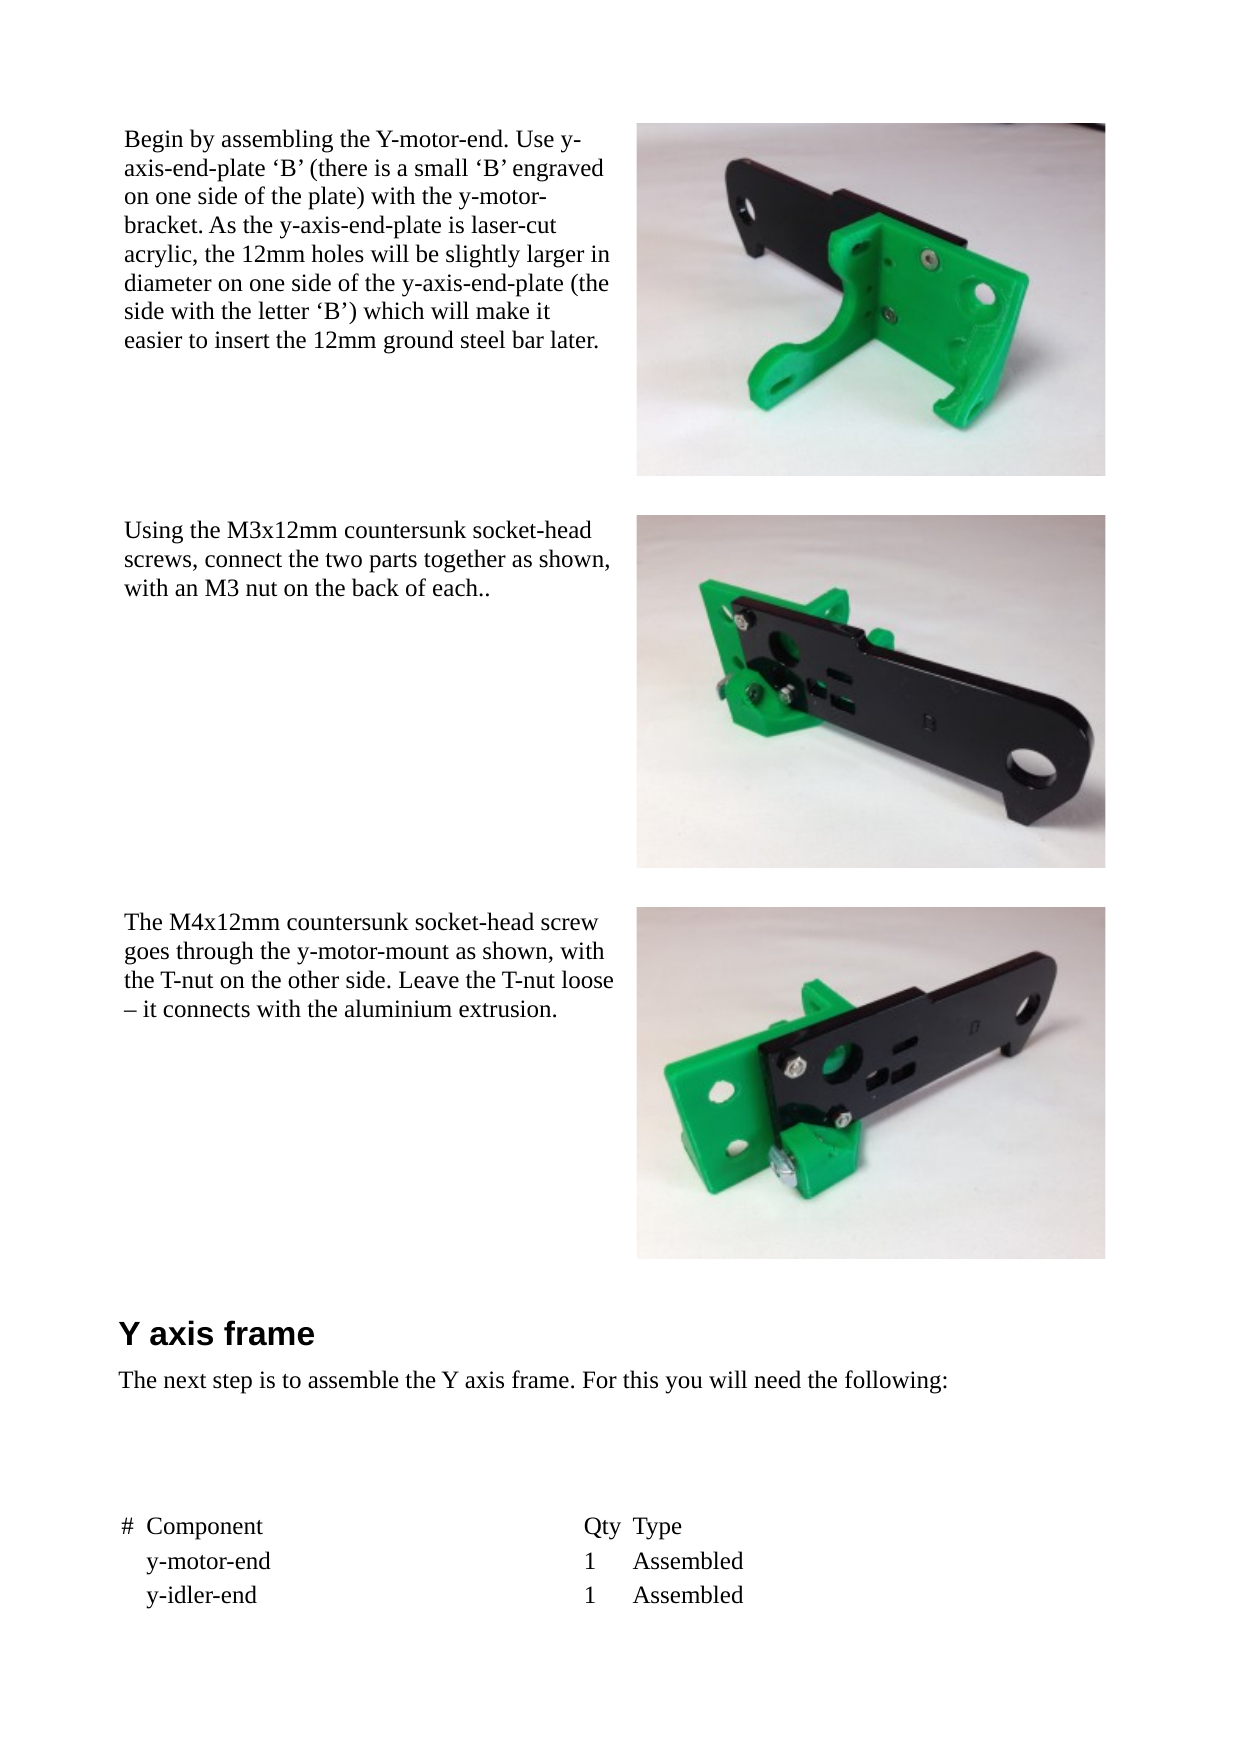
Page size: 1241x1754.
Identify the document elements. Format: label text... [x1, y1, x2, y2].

subtitle Y axis frame [118, 1314, 1122, 1353]
table_cell y-idler-end [143, 1578, 581, 1612]
picture [636, 907, 1106, 1259]
table_header Qty [581, 1508, 629, 1543]
table_cell The M4x12mm countersunk socket-head screw goes through the y-motor-mount as shown, with the T-nut on the other side. Leave the T-nut loose – it connects with the aluminium extrusion. [118, 902, 620, 1293]
text The next step is to assemble the Y axis frame. For this you will need the following: [118, 1365, 1122, 1394]
table_cell Using the M3x12mm countersunk socket-head screws, connect the two parts together as shown, with an M3 nut on the back of each.. [118, 510, 620, 902]
table_cell [118, 1543, 143, 1577]
table_cell Assembled [629, 1543, 756, 1577]
table_cell [118, 1578, 143, 1612]
picture [636, 123, 1106, 476]
table_cell Assembled [629, 1578, 756, 1612]
table_header Component [143, 1508, 581, 1543]
table_cell 1 [581, 1578, 629, 1612]
picture [636, 515, 1106, 868]
table_cell 1 [581, 1543, 629, 1577]
table_cell y-motor-end [143, 1543, 581, 1577]
table_header Begin by assembling the Y-motor-end. Use y-axis-end-plate ‘B’ (there is a small ‘B’ engraved on one side of the plate) with the y-motor-bracket. As the y-axis-end-plate is laser-cut acrylic, the 12mm holes will be slightly larger in diameter on one side of the y-axis-end-plate (the side with the letter ‘B’) which will make it easier to insert the 12mm ground steel bar later. [118, 118, 620, 510]
table_header Type [629, 1508, 756, 1543]
table_header [620, 118, 1122, 510]
table_cell [620, 902, 1122, 1293]
table_header # [118, 1508, 143, 1543]
table_cell [620, 510, 1122, 902]
